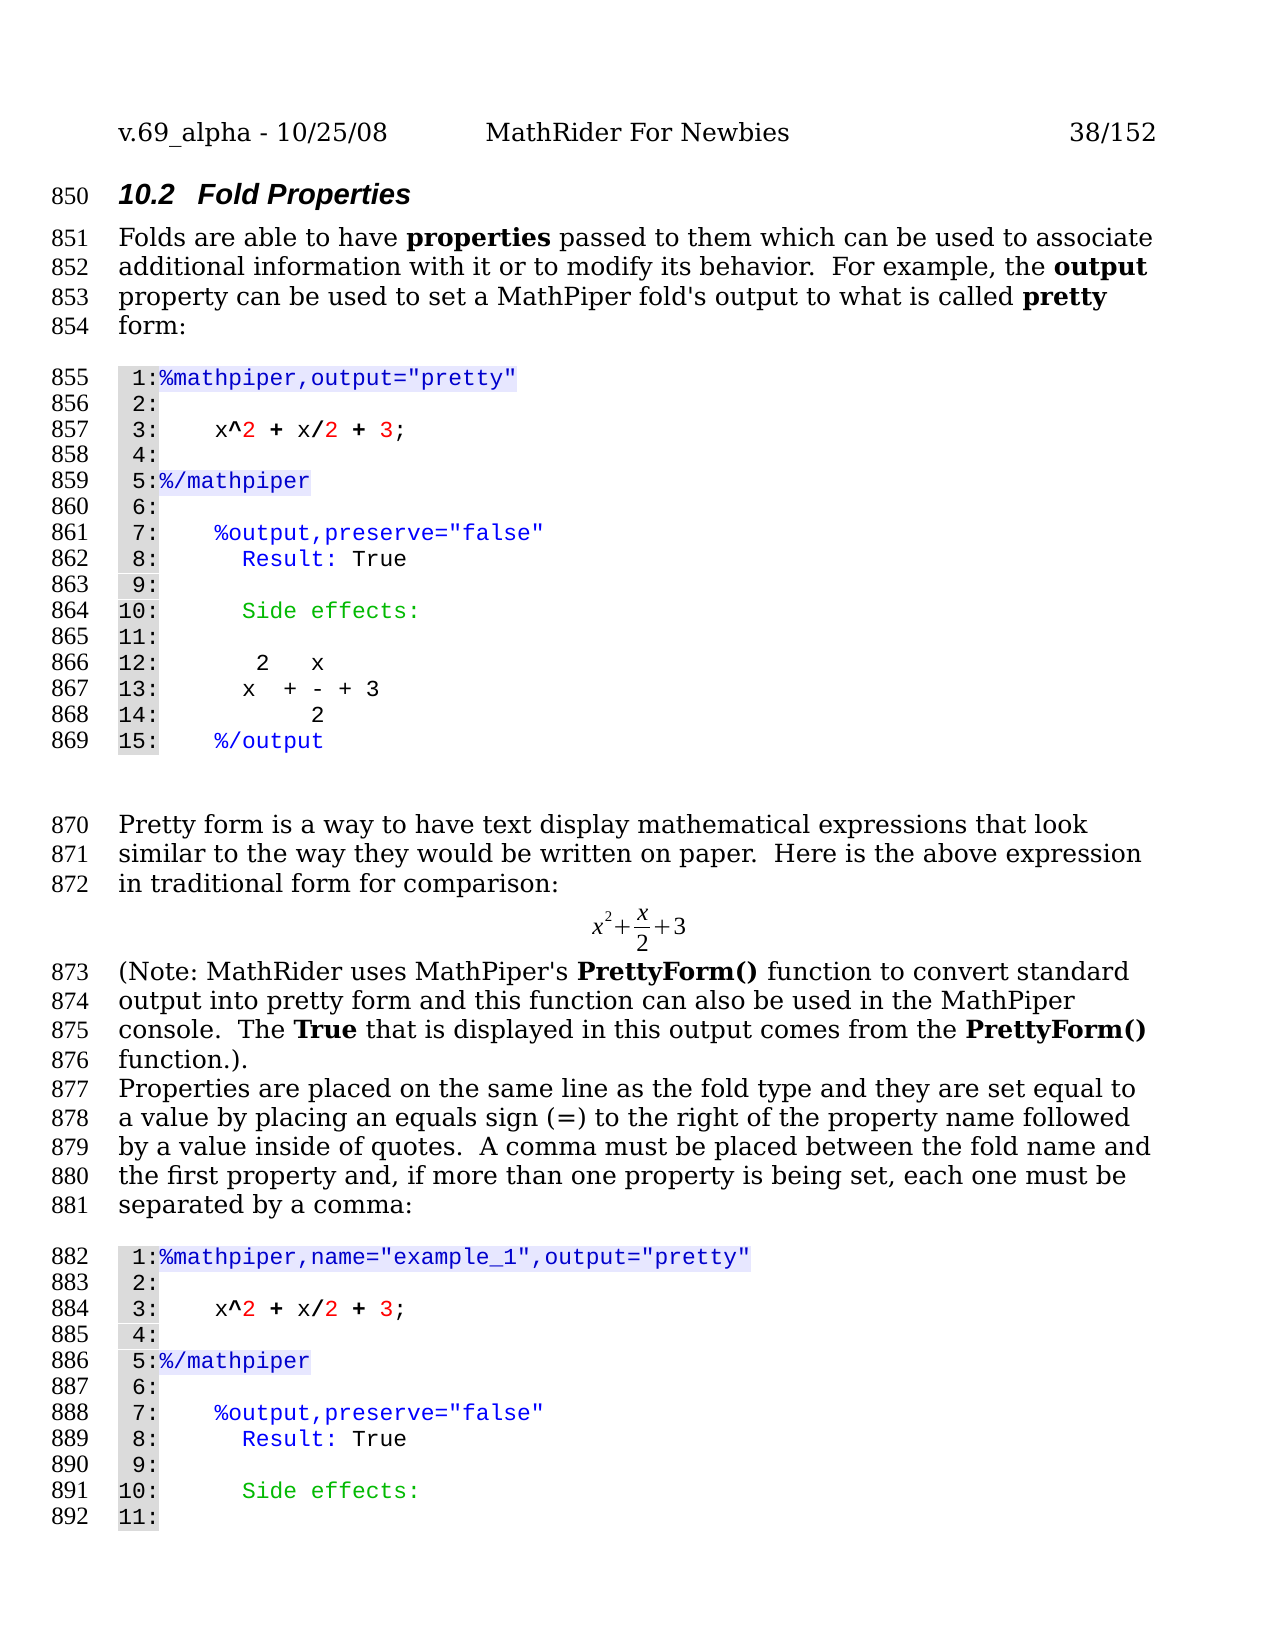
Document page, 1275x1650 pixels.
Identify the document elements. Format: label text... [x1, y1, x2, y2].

text 9: [118, 1453, 1157, 1479]
text 6: [118, 1375, 1157, 1401]
text 8: Result: True [118, 1427, 1157, 1453]
text 3: x^2 + x/2 + 3; [118, 1298, 1157, 1323]
text Pretty form is a way to have text display mathematical expressions that look similar to the way they would be written on paper. Here is the above expression in traditional form for comparison: [118, 811, 1157, 898]
text 9: [118, 573, 1157, 599]
text 5:%/mathpiper [118, 1349, 1157, 1375]
subtitle Fold Properties [118, 177, 1157, 210]
text 1:%mathpiper,name="example_1",output="pretty" [118, 1246, 1157, 1272]
text (Note: MathRider uses MathPiper's PrettyForm() function to convert standard output into pretty form and this function can also be used in the MathPiper console. The True that is displayed in this output comes from the PrettyForm() function.). [118, 957, 1157, 1074]
text 10: Side effects: [118, 599, 1157, 625]
text 4: [118, 1323, 1157, 1349]
text 2: [118, 392, 1157, 418]
text 11: [118, 1505, 1157, 1531]
text 4: [118, 444, 1157, 470]
text 6: [118, 496, 1157, 522]
text 14: 2 [118, 703, 1157, 729]
text 1:%mathpiper,output="pretty" [118, 366, 1157, 392]
text 7: %output,preserve="false" [118, 1401, 1157, 1427]
text 13: x + - + 3 [118, 677, 1157, 703]
text 5:%/mathpiper [118, 470, 1157, 496]
text 10: Side effects: [118, 1479, 1157, 1505]
text 2: [118, 1272, 1157, 1298]
text 11: [118, 625, 1157, 651]
text 3: x^2 + x/2 + 3; [118, 418, 1157, 444]
text Properties are placed on the same line as the fold type and they are set equal to a value by placing an equals sign (=) to the right of the property name followed by a value inside of quotes. A comma must be placed between the fold name and the first property and, if more than one property is being set, each one must be separated by a comma: [118, 1074, 1157, 1220]
text 8: Result: True [118, 548, 1157, 573]
text 15: %/output [118, 729, 1157, 755]
text 7: %output,preserve="false" [118, 522, 1157, 548]
text Folds are able to have properties passed to them which can be used to associate additional information with it or to modify its behavior. For example, the output property can be used to set a MathPiper fold's output to what is called pretty form: [118, 223, 1157, 340]
text 12: 2 x [118, 651, 1157, 677]
